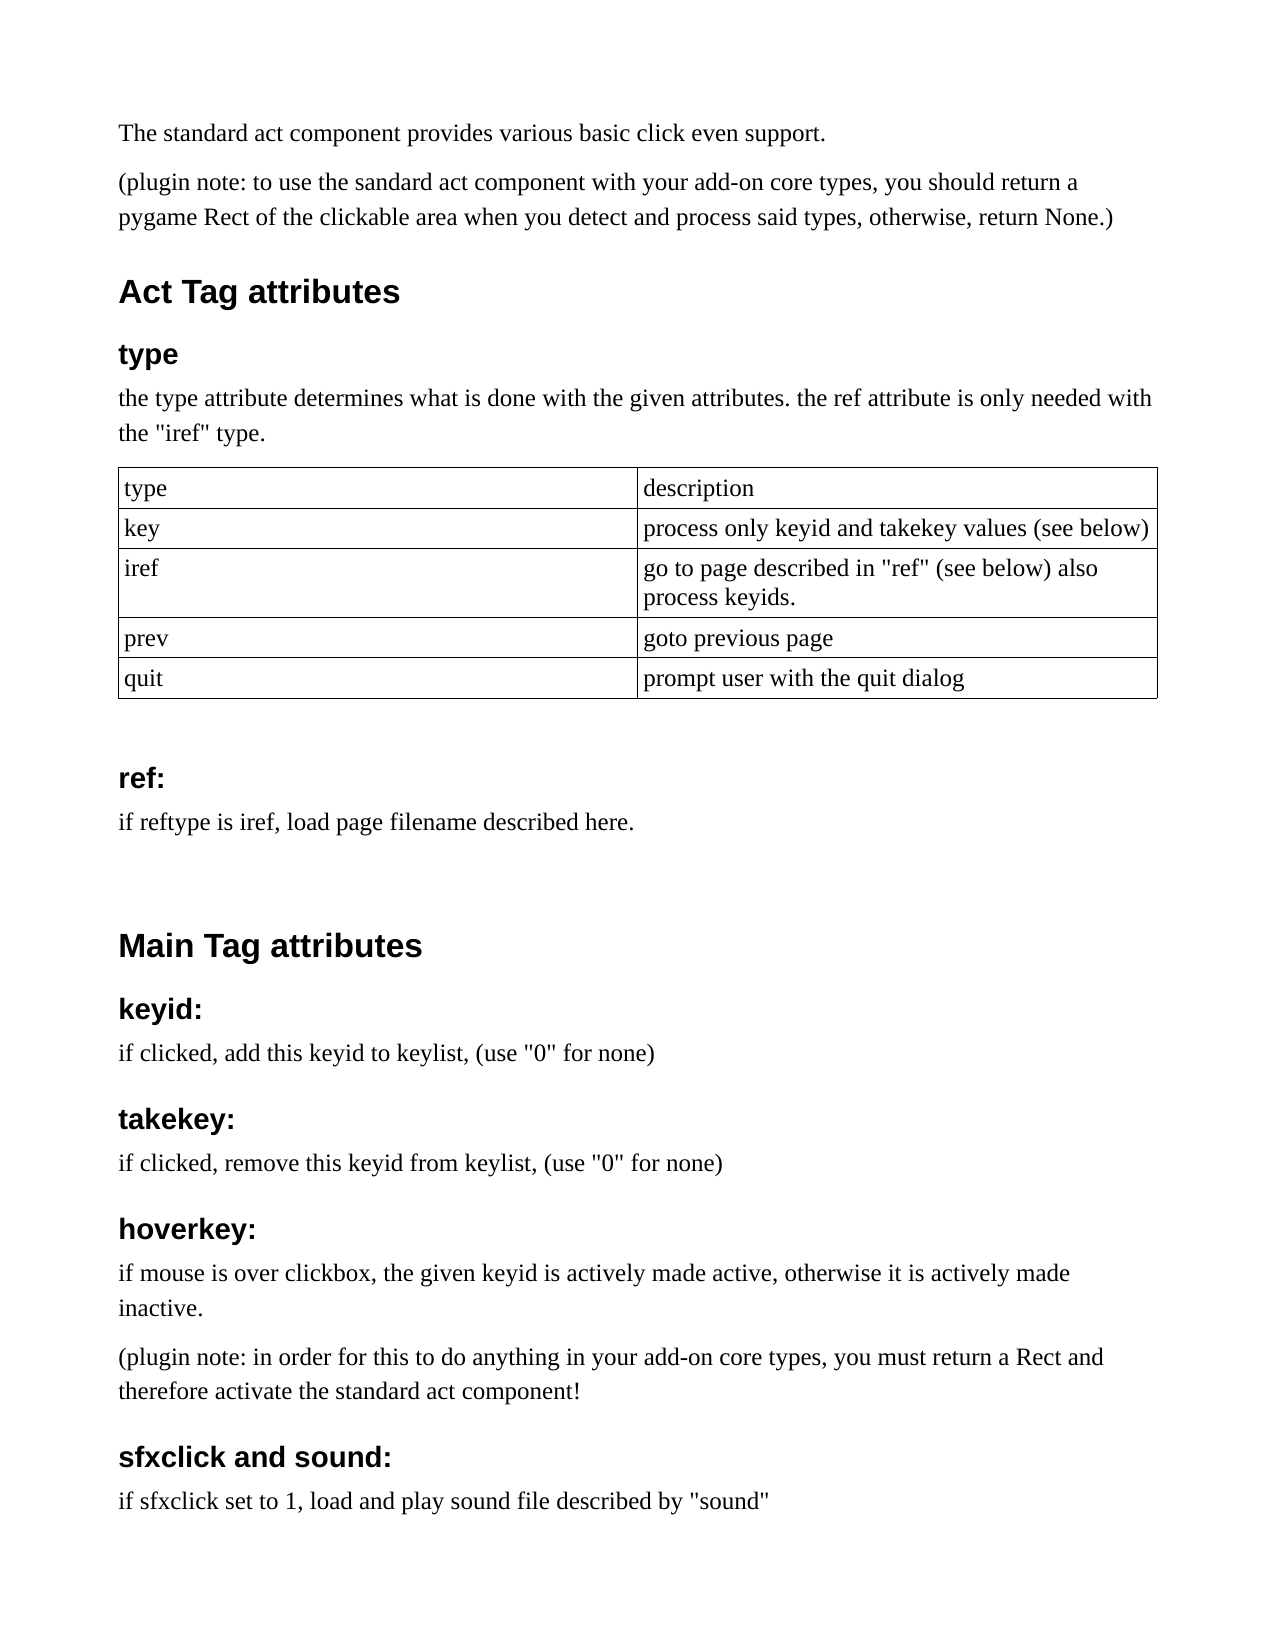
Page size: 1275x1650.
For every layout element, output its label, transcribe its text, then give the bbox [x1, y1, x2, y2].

text (plugin note: to use the sandard act component with your add-on core types, you should return a pygame Rect of the clickable area when you detect and process said types, otherwise, return None.) [118, 167, 1157, 230]
subtitle hoverkey: [118, 1212, 1157, 1246]
text The standard act component provides various basic click even support. [118, 118, 1157, 147]
table_cell process only keyid and takekey values (see below) [638, 509, 1157, 548]
table_header description [638, 468, 1157, 507]
text the type attribute determines what is done with the given attributes. the ref attribute is only needed with the "iref" type. [118, 383, 1157, 447]
subtitle ref: [118, 761, 1157, 795]
subtitle takekey: [118, 1102, 1157, 1136]
text (plugin note: in order for this to do anything in your add-on core types, you must return a Rect and therefore activate the standard act component! [118, 1342, 1157, 1405]
table_cell go to page described in "ref" (see below) also process keyids. [638, 549, 1157, 617]
subtitle keyid: [118, 992, 1157, 1026]
table_cell key [119, 509, 637, 548]
table_header type [119, 468, 637, 507]
subtitle sfxclick and sound: [118, 1440, 1157, 1473]
table_cell goto previous page [638, 618, 1157, 657]
table_cell prompt user with the quit dialog [638, 658, 1157, 697]
table_cell iref [119, 549, 637, 617]
subtitle Act Tag attributes [118, 272, 1157, 310]
text if clicked, add this keyid to keylist, (use "0" for none) [118, 1038, 1157, 1067]
table_cell prev [119, 618, 637, 657]
text if clicked, remove this keyid from keylist, (use "0" for none) [118, 1148, 1157, 1177]
table_cell quit [119, 658, 637, 697]
subtitle type [118, 337, 1157, 371]
text if sfxclick set to 1, load and play sound file described by "sound" [118, 1486, 1157, 1515]
subtitle Main Tag attributes [118, 926, 1157, 965]
text if reftype is iref, load page filename described here. [118, 807, 1157, 836]
text if mouse is over clickbox, the given keyid is actively made active, otherwise it is actively made inactive. [118, 1258, 1157, 1321]
